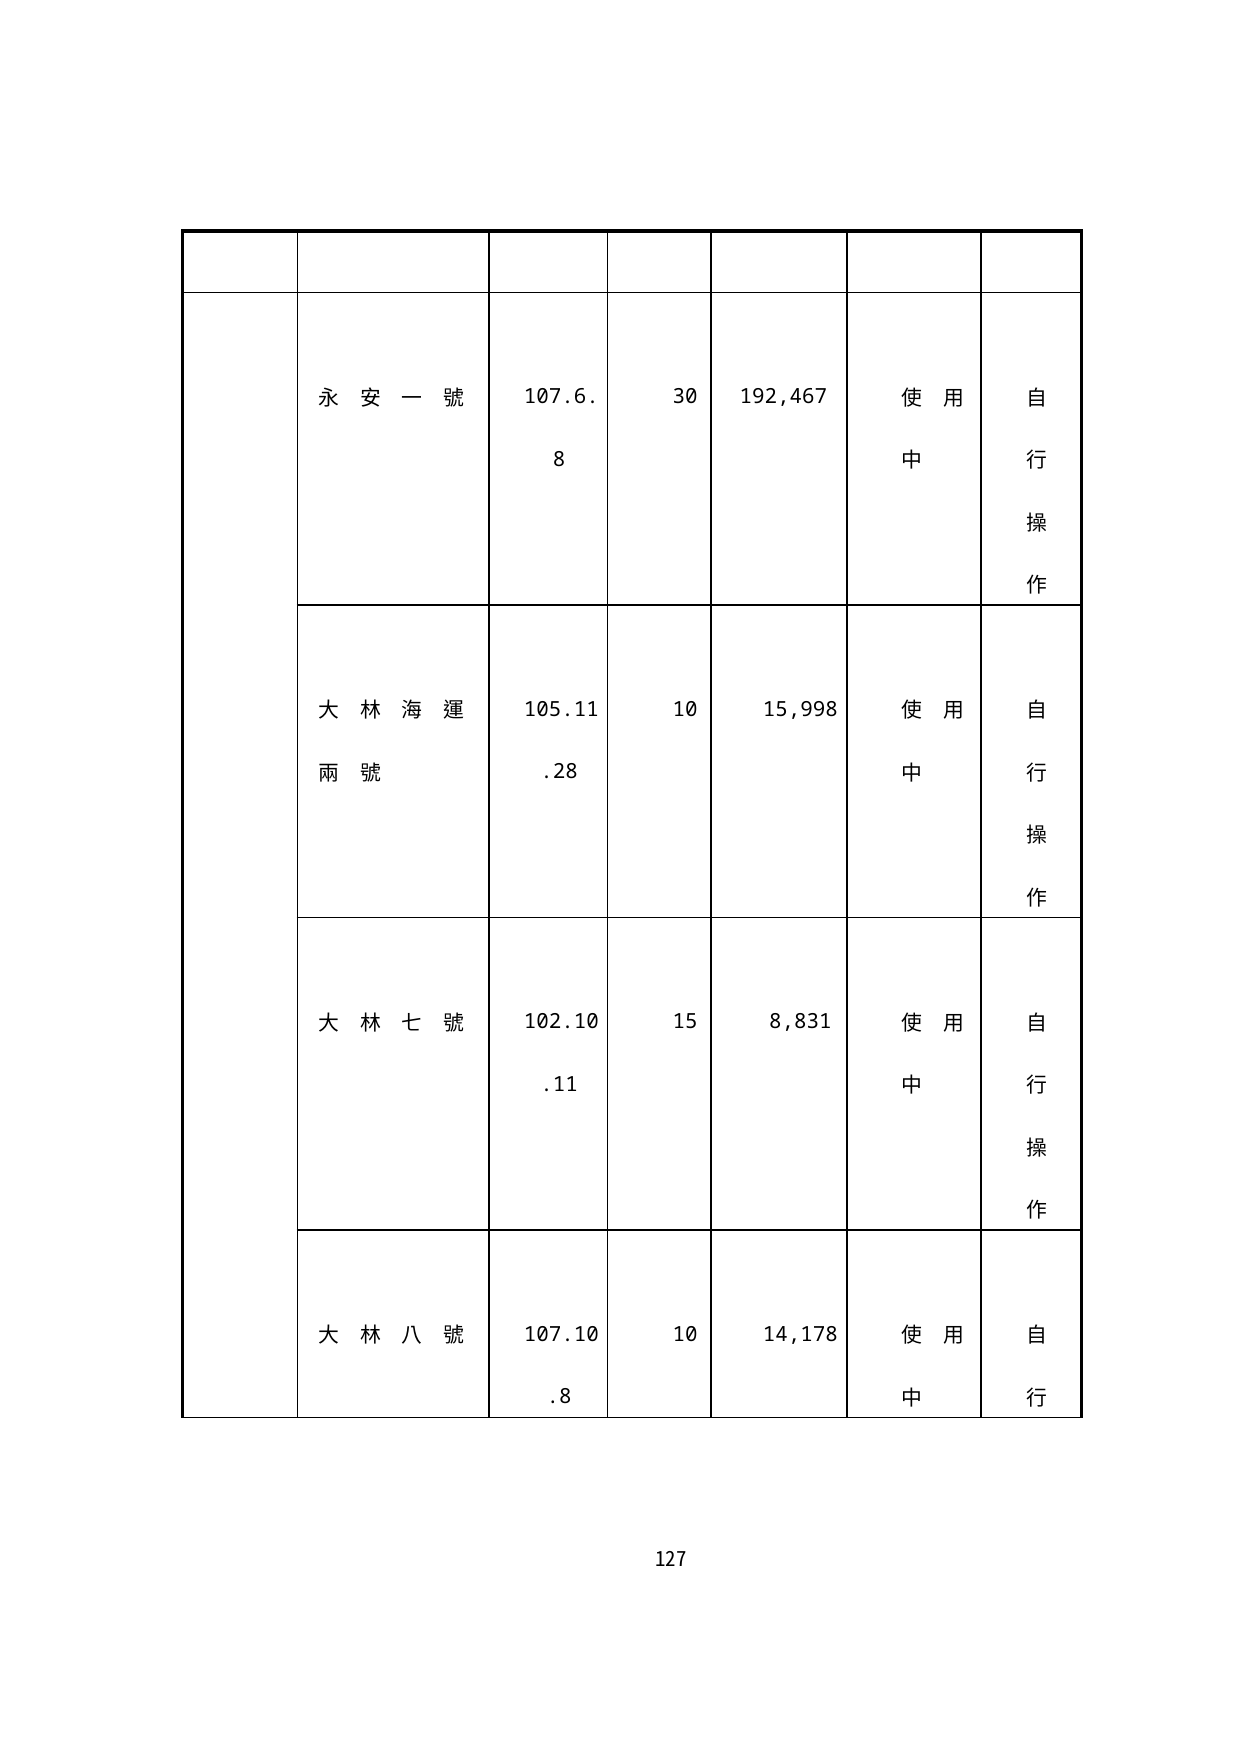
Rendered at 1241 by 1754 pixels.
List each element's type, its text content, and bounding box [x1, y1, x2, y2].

table_cell 使用中 [848, 293, 980, 604]
table_header [608, 233, 710, 292]
table_cell 使用中 [848, 606, 980, 917]
table_cell 15 [608, 918, 710, 1229]
table_cell [184, 293, 297, 1417]
table_cell 大林七號 [298, 918, 488, 1229]
table_cell 自行 [982, 1231, 1080, 1417]
table_header [848, 233, 980, 292]
table_cell 107.10.8 [490, 1231, 607, 1417]
table_cell 102.10.11 [490, 918, 607, 1229]
table_cell 10 [608, 606, 710, 917]
table_header [298, 233, 488, 292]
table_header [712, 233, 846, 292]
table_header [490, 233, 607, 292]
table_cell 8,831 [712, 918, 846, 1229]
table_cell 15,998 [712, 606, 846, 917]
table_cell 30 [608, 293, 710, 604]
table_cell 永安一號 [298, 293, 488, 604]
table_cell 大林八號 [298, 1231, 488, 1417]
table_header [184, 233, 297, 292]
table_cell 自行操作 [982, 918, 1080, 1229]
table_cell 使用中 [848, 1231, 980, 1417]
table_cell 107.6.8 [490, 293, 607, 604]
table_cell 自行操作 [982, 293, 1080, 604]
table_cell 105.11.28 [490, 606, 607, 917]
table_cell 10 [608, 1231, 710, 1417]
table_cell 192,467 [712, 293, 846, 604]
table_cell 自行操作 [982, 606, 1080, 917]
table_cell 使用中 [848, 918, 980, 1229]
table_cell 大林海運兩號 [298, 606, 488, 917]
table_cell 14,178 [712, 1231, 846, 1417]
table_header [982, 233, 1080, 292]
